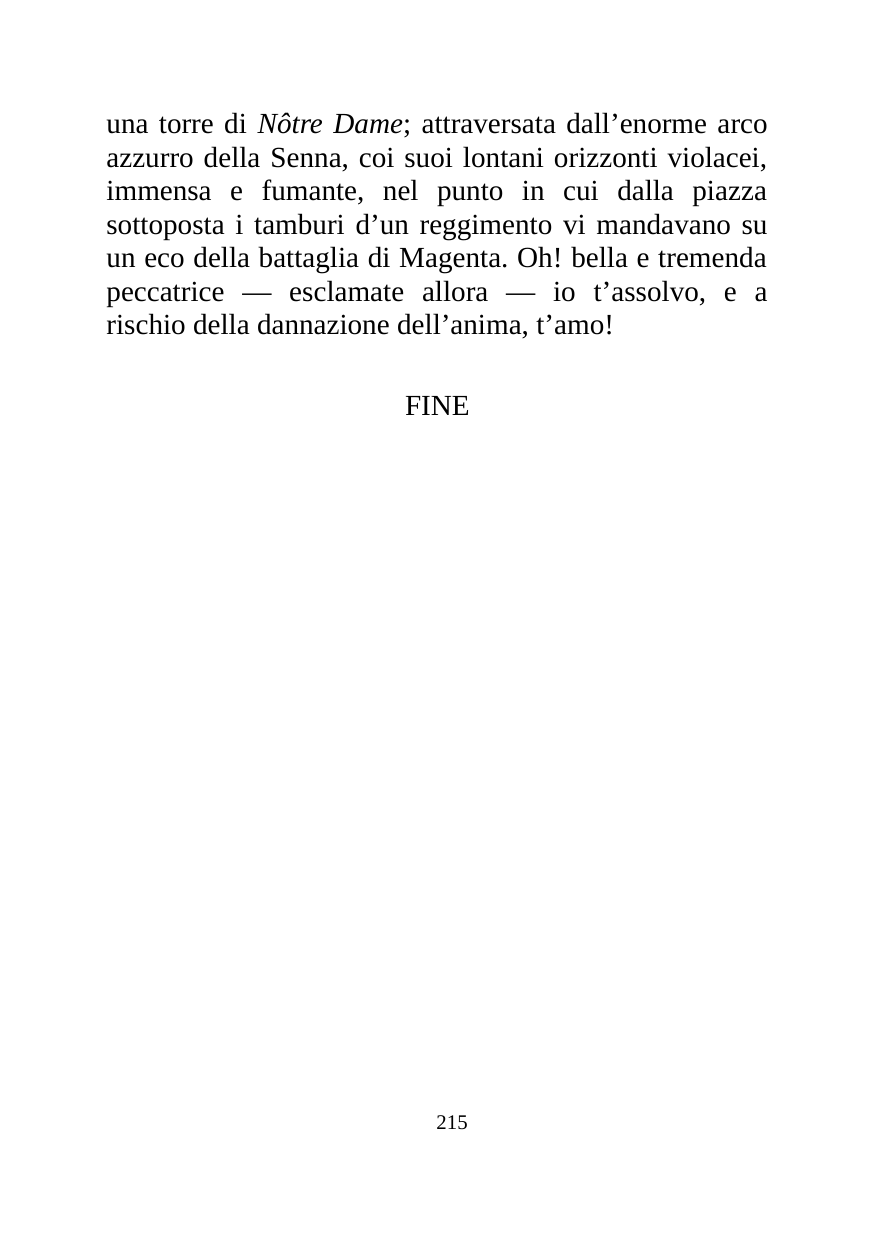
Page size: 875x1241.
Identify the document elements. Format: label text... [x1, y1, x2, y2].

text FINE [106, 388, 768, 422]
text una torre di Nôtre Dame; attraversata dall’enorme arco azzurro della Senna, coi suoi lontani orizzonti violacei, immensa e fumante, nel punto in cui dalla piazza sottoposta i tamburi d’un reggimento vi mandavano su un eco della battaglia di Magenta. Oh! bella e tremenda peccatrice — esclamate allora — io t’assolvo, e a rischio della dannazione dell’anima, t’amo! [106, 106, 768, 341]
